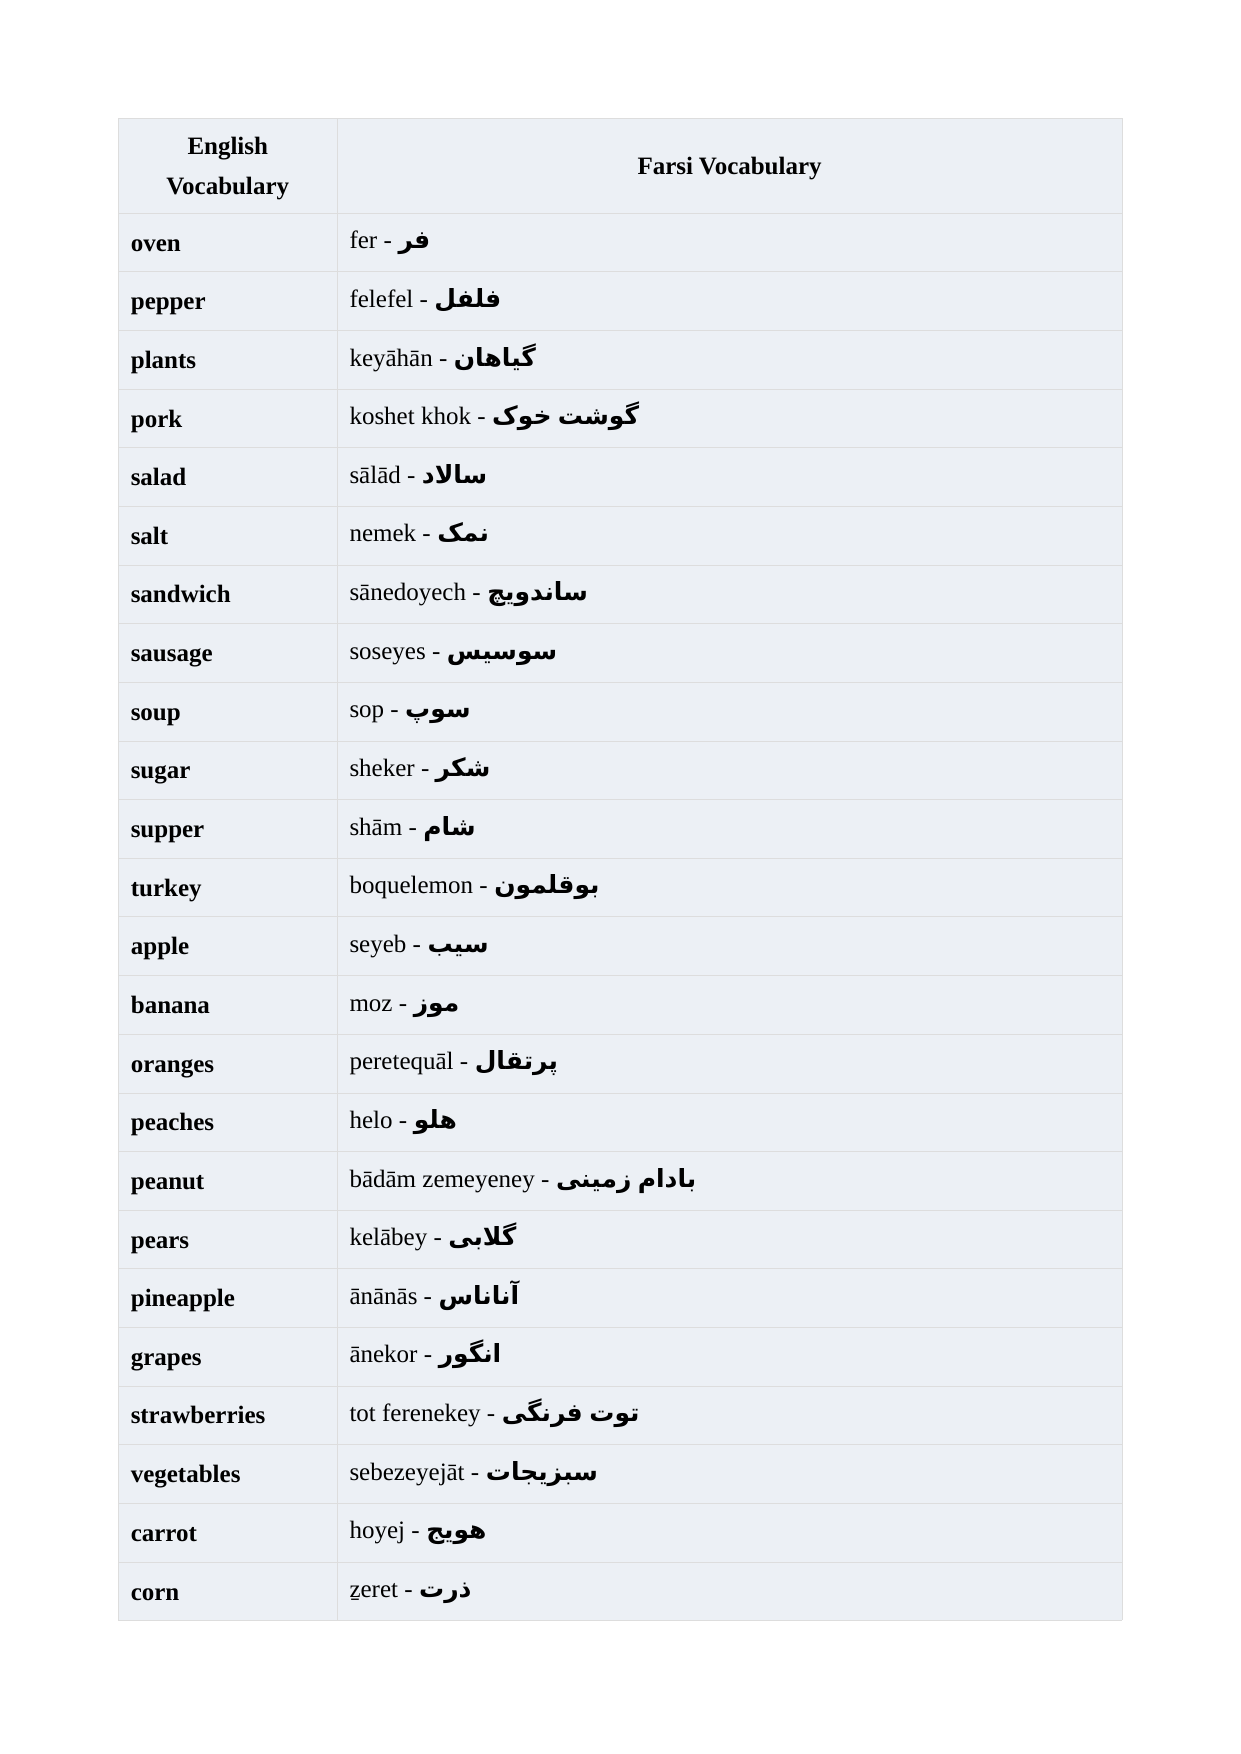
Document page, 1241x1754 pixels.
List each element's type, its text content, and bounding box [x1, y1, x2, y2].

table_cell bādām zemeyeney - بادام زمینی [338, 1152, 1122, 1210]
table_cell nemek - نمک [338, 507, 1122, 564]
table_cell soup [119, 683, 337, 741]
table_cell fer - فر [338, 214, 1122, 271]
table_cell kelābey - گلابی [338, 1211, 1122, 1268]
table_cell koshet khok - گوشت خوک [338, 390, 1122, 447]
table_cell plants [119, 331, 337, 389]
table_cell ānānās - آناناس [338, 1269, 1122, 1327]
table_cell felefel - فلفل [338, 272, 1122, 330]
table_cell sandwich [119, 566, 337, 623]
table_cell keyāhān - گیاهان [338, 331, 1122, 389]
table_cell boquelemon - بوقلمون [338, 859, 1122, 916]
table_cell pineapple [119, 1269, 337, 1327]
table_cell sop - سوپ [338, 683, 1122, 741]
table_cell seyeb - سیب [338, 917, 1122, 975]
table_cell sānedoyech - ساندویچ [338, 566, 1122, 623]
table_cell oranges [119, 1035, 337, 1092]
table_header Farsi Vocabulary [338, 119, 1122, 213]
table_cell turkey [119, 859, 337, 916]
table_cell sausage [119, 624, 337, 682]
table_cell ānekor - انگور [338, 1328, 1122, 1386]
table_cell hoyej - هویج [338, 1504, 1122, 1562]
table_cell strawberries [119, 1387, 337, 1444]
table_cell soseyes - سوسیس [338, 624, 1122, 682]
table_cell shām - شام [338, 800, 1122, 858]
table_cell oven [119, 214, 337, 271]
table_cell peretequāl - پرتقال [338, 1035, 1122, 1092]
table_cell ẕeret - ذرت [338, 1563, 1122, 1620]
table_cell peanut [119, 1152, 337, 1210]
table_cell peaches [119, 1094, 337, 1151]
table_cell carrot [119, 1504, 337, 1562]
table_cell salad [119, 448, 337, 506]
table_cell pork [119, 390, 337, 447]
table_cell salt [119, 507, 337, 564]
table_cell sebezeyejāt - سبزیجات [338, 1445, 1122, 1503]
table_cell vegetables [119, 1445, 337, 1503]
table_cell sugar [119, 742, 337, 799]
table_cell apple [119, 917, 337, 975]
table_cell sālād - سالاد [338, 448, 1122, 506]
table_cell supper [119, 800, 337, 858]
table_cell moz - موز [338, 976, 1122, 1034]
table_cell banana [119, 976, 337, 1034]
table_cell pears [119, 1211, 337, 1268]
table_cell helo - هلو [338, 1094, 1122, 1151]
table_cell pepper [119, 272, 337, 330]
table_cell tot ferenekey - توت فرنگی [338, 1387, 1122, 1444]
table_cell corn [119, 1563, 337, 1620]
table_header English Vocabulary [119, 119, 337, 213]
table_cell grapes [119, 1328, 337, 1386]
table_cell sheker - شکر [338, 742, 1122, 799]
